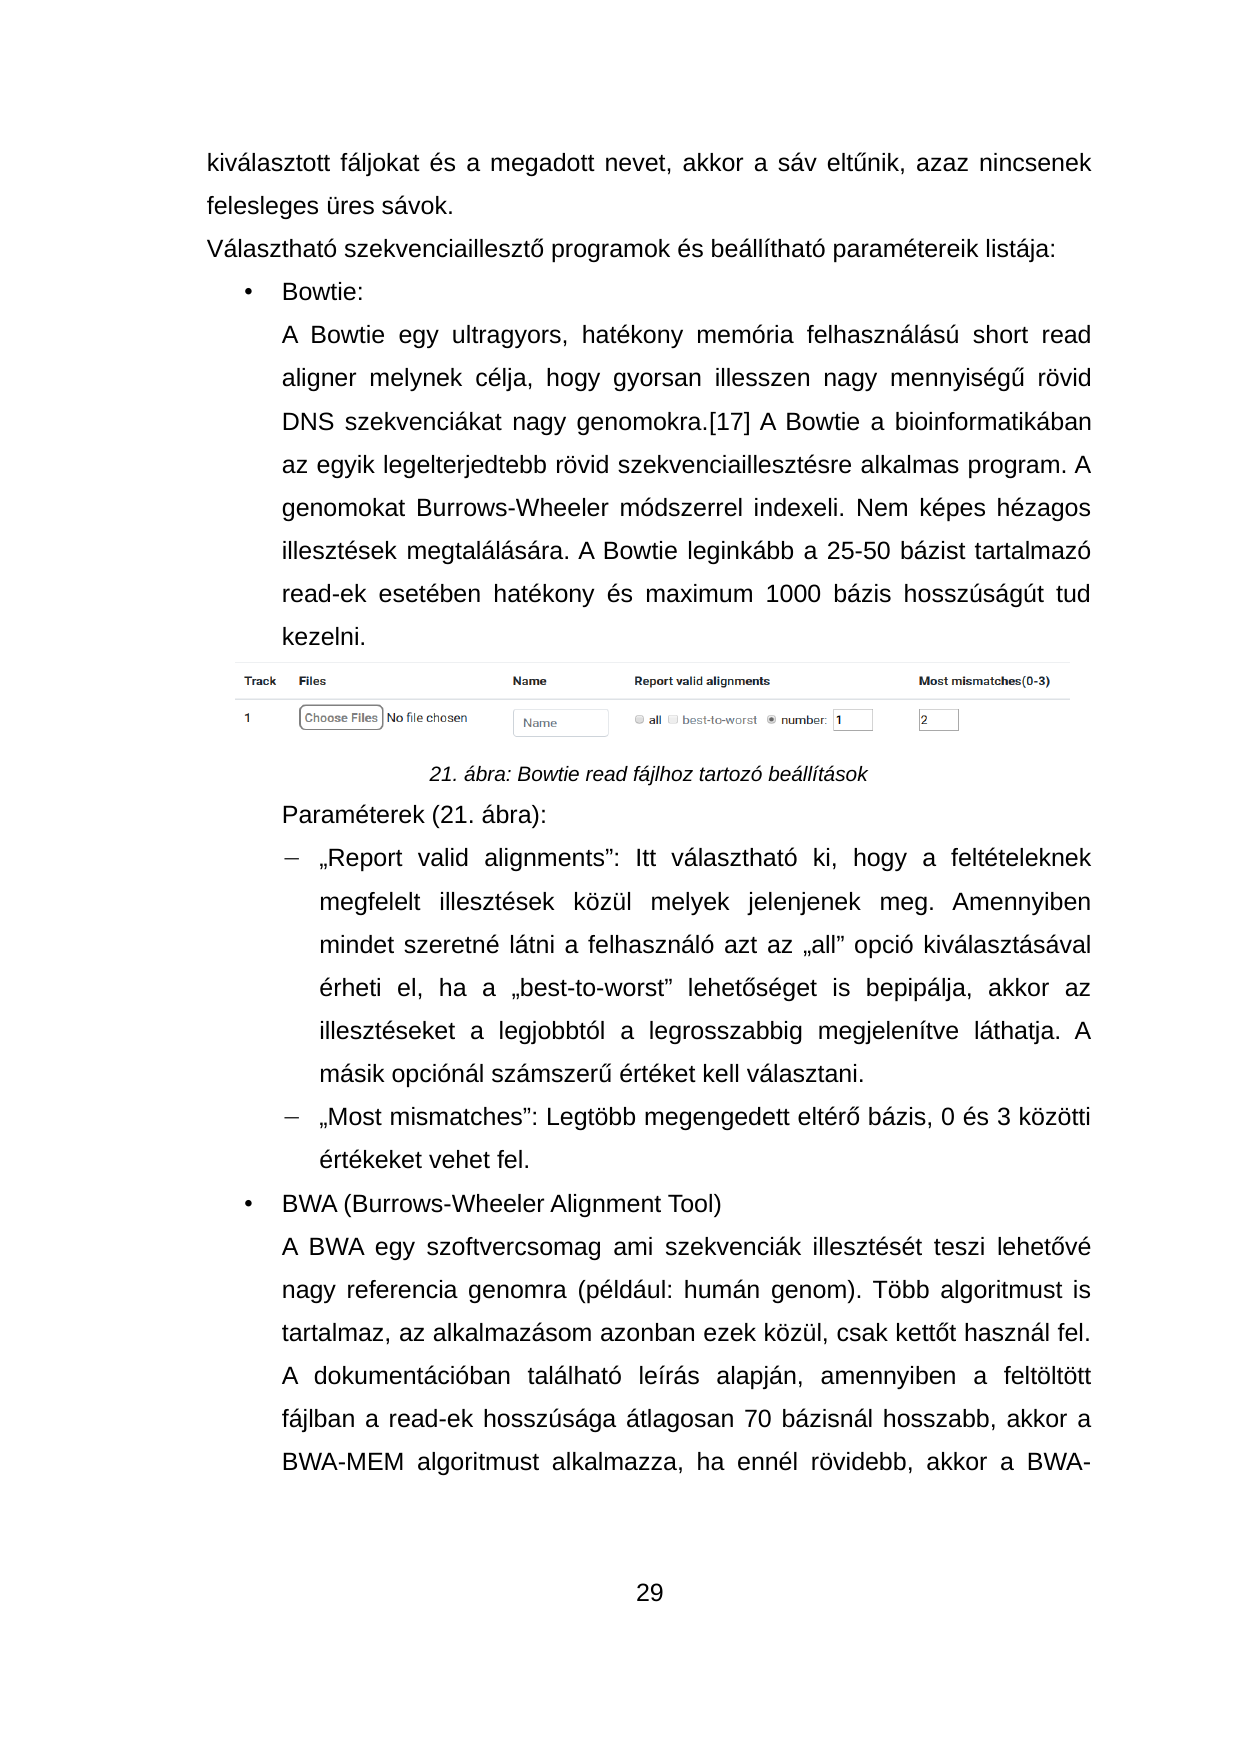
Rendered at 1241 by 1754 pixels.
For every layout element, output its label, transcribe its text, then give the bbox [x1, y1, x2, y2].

list A Bowtie egy ultragyors, hatékony memória felhasználású short read aligner melynek célja, hogy gyorsan illesszen nagy mennyiségű rövid DNS szekvenciákat nagy genomokra.[17] A Bowtie a bioinformatikában az egyik legelterjedtebb rövid szekvenciaillesztésre alkalmas program. A genomokat Burrows-Wheeler módszerrel indexeli. Nem képes hézagos illesztések megtalálására. A Bowtie leginkább a 25-50 bázist tartalmazó read-ek esetében hatékony és maximum 1000 bázis hosszúságút tud kezelni. [244, 320, 1093, 651]
list Bowtie: [244, 277, 1093, 306]
list A BWA egy szoftvercsomag ami szekvenciák illesztését teszi lehetővé nagy referencia genomra (például: humán genom). Több algoritmust is tartalmaz, az alkalmazásom azonban ezek közül, csak kettőt használ fel. A dokumentációban található leírás alapján, amennyiben a feltöltött fájlban a read-ek hosszúsága átlagosan 70 bázisnál hosszabb, akkor a BWA-MEM algoritmust alkalmazza, ha ennél rövidebb, akkor a BWA- [244, 1232, 1093, 1476]
text Választható szekvenciaillesztő programok és beállítható paramétereik listája: [207, 234, 1093, 263]
list 21. ábra: Bowtie read fájlhoz tartozó beállítások [225, 746, 1074, 786]
list Paraméterek (21. ábra): [244, 746, 1093, 829]
list „Report valid alignments”: Itt választható ki, hogy a feltételeknek megfelelt illesztések közül melyek jelenjenek meg. Amennyiben mindet szeretné látni a felhasználó azt az „all” opció kiválasztásával érheti el, ha a „best-to-worst” lehetőséget is bepipálja, akkor az illesztéseket a legjobbtól a legrosszabbig megjelenítve láthatja. A másik opciónál számszerű értéket kell választani. [282, 843, 1093, 1088]
list „Most mismatches”: Legtöbb megengedett eltérő bázis, 0 és 3 közötti értékeket vehet fel. [282, 1102, 1093, 1174]
list BWA (Burrows-Wheeler Alignment Tool) [244, 1188, 1093, 1217]
picture [225, 660, 1074, 746]
text kiválasztott fáljokat és a megadott nevet, akkor a sáv eltűnik, azaz nincsenek felesleges üres sávok. [207, 148, 1093, 219]
